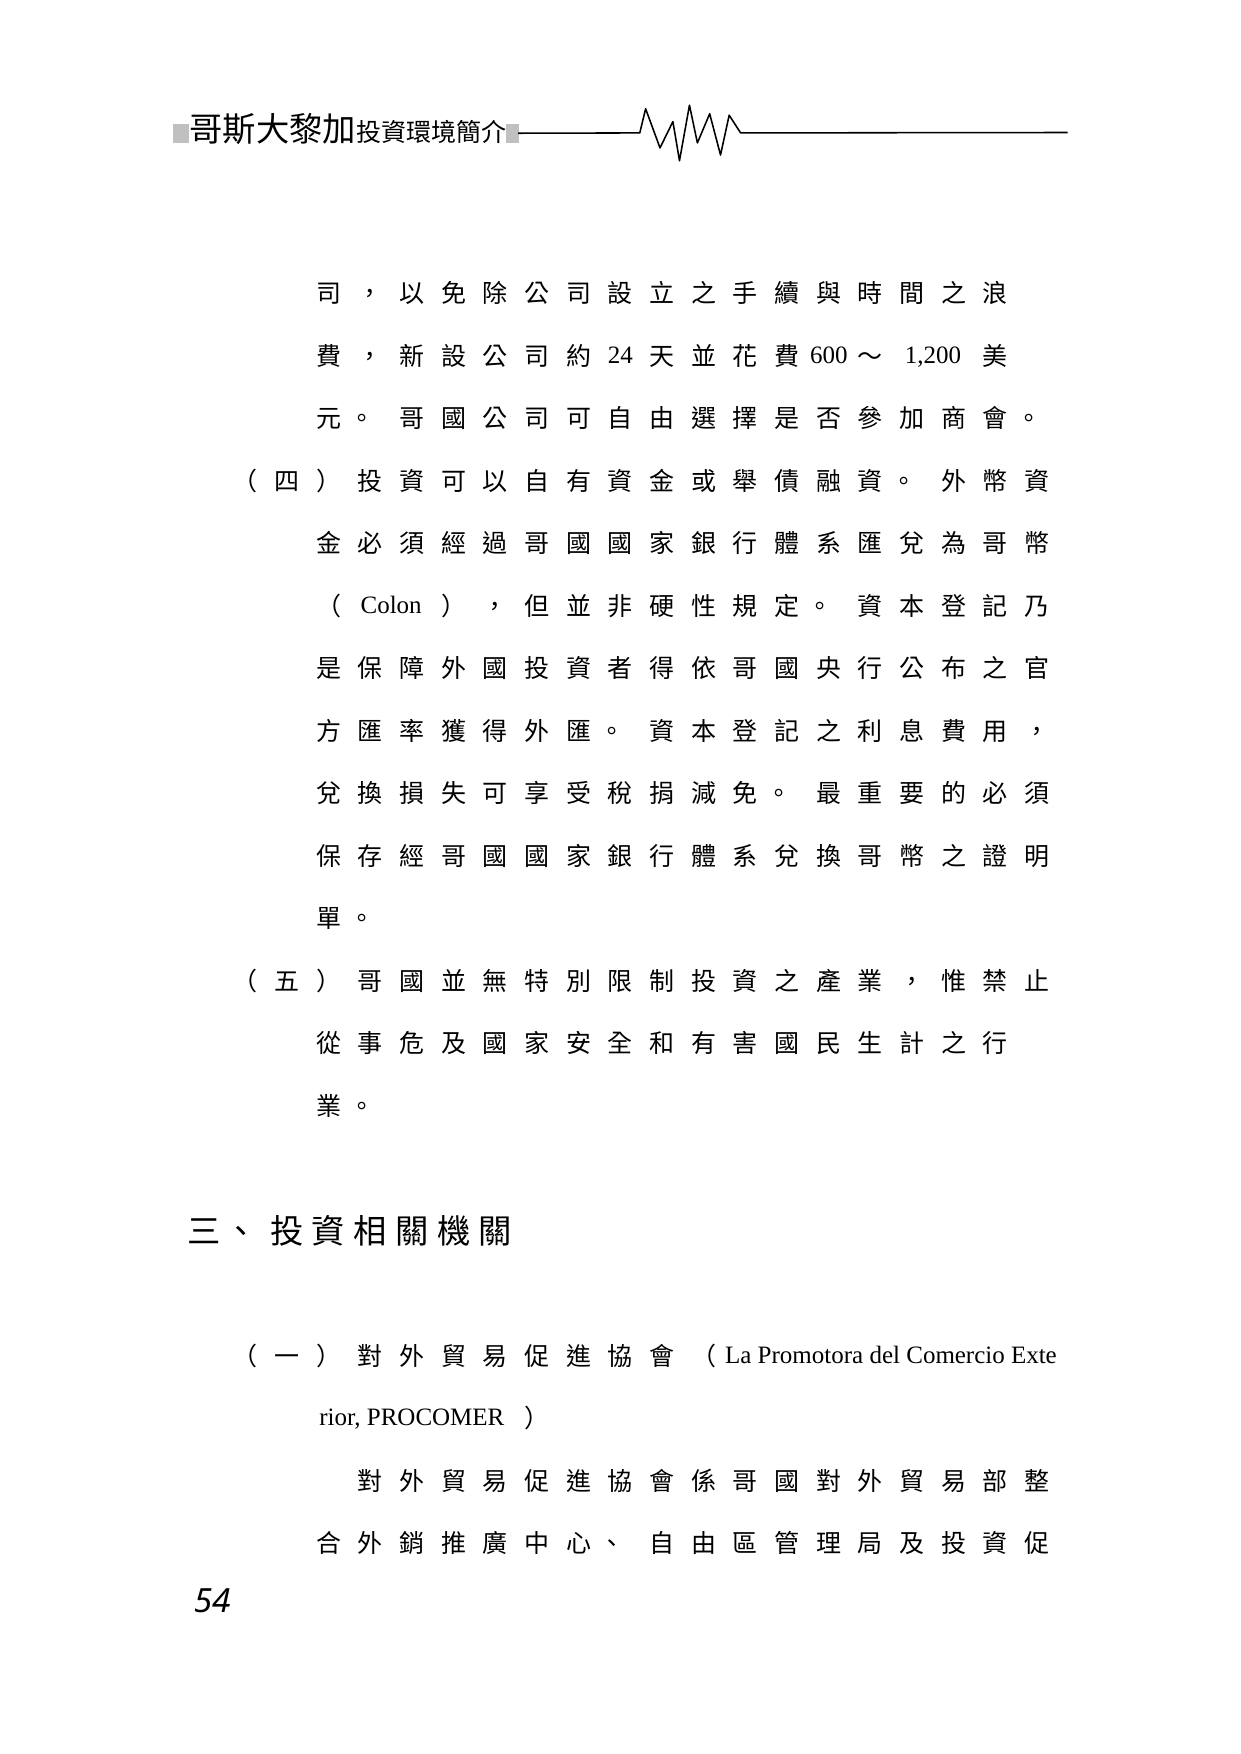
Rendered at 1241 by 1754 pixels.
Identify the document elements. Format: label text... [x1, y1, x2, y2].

text （五）哥國並無特別限制投資之產業，惟禁止從事危及國家安全和有害國民生計之行業。 [207, 938, 1058, 1125]
text （一）對外貿易促進協會（La Promotora del Comercio Exterior, PROCOMER） [207, 1313, 1058, 1438]
text 對外貿易促進協會係哥國對外貿易部整合外銷推廣中心、自由區管理局及投資促 [281, 1438, 1058, 1563]
text 司，以免除公司設立之手續與時間之浪費，新設公司約24天並花費600～1,200美元。哥國公司可自由選擇是否參加商會。 [207, 250, 1058, 438]
text 三、投資相關機關 [183, 1188, 1058, 1250]
text （四）投資可以自有資金或舉債融資。外幣資金必須經過哥國國家銀行體系匯兌為哥幣（Colon），但並非硬性規定。資本登記乃是保障外國投資者得依哥國央行公布之官方匯率獲得外匯。資本登記之利息費用，兌換損失可享受稅捐減免。最重要的必須保存經哥國國家銀行體系兌換哥幣之證明單。 [207, 438, 1058, 938]
